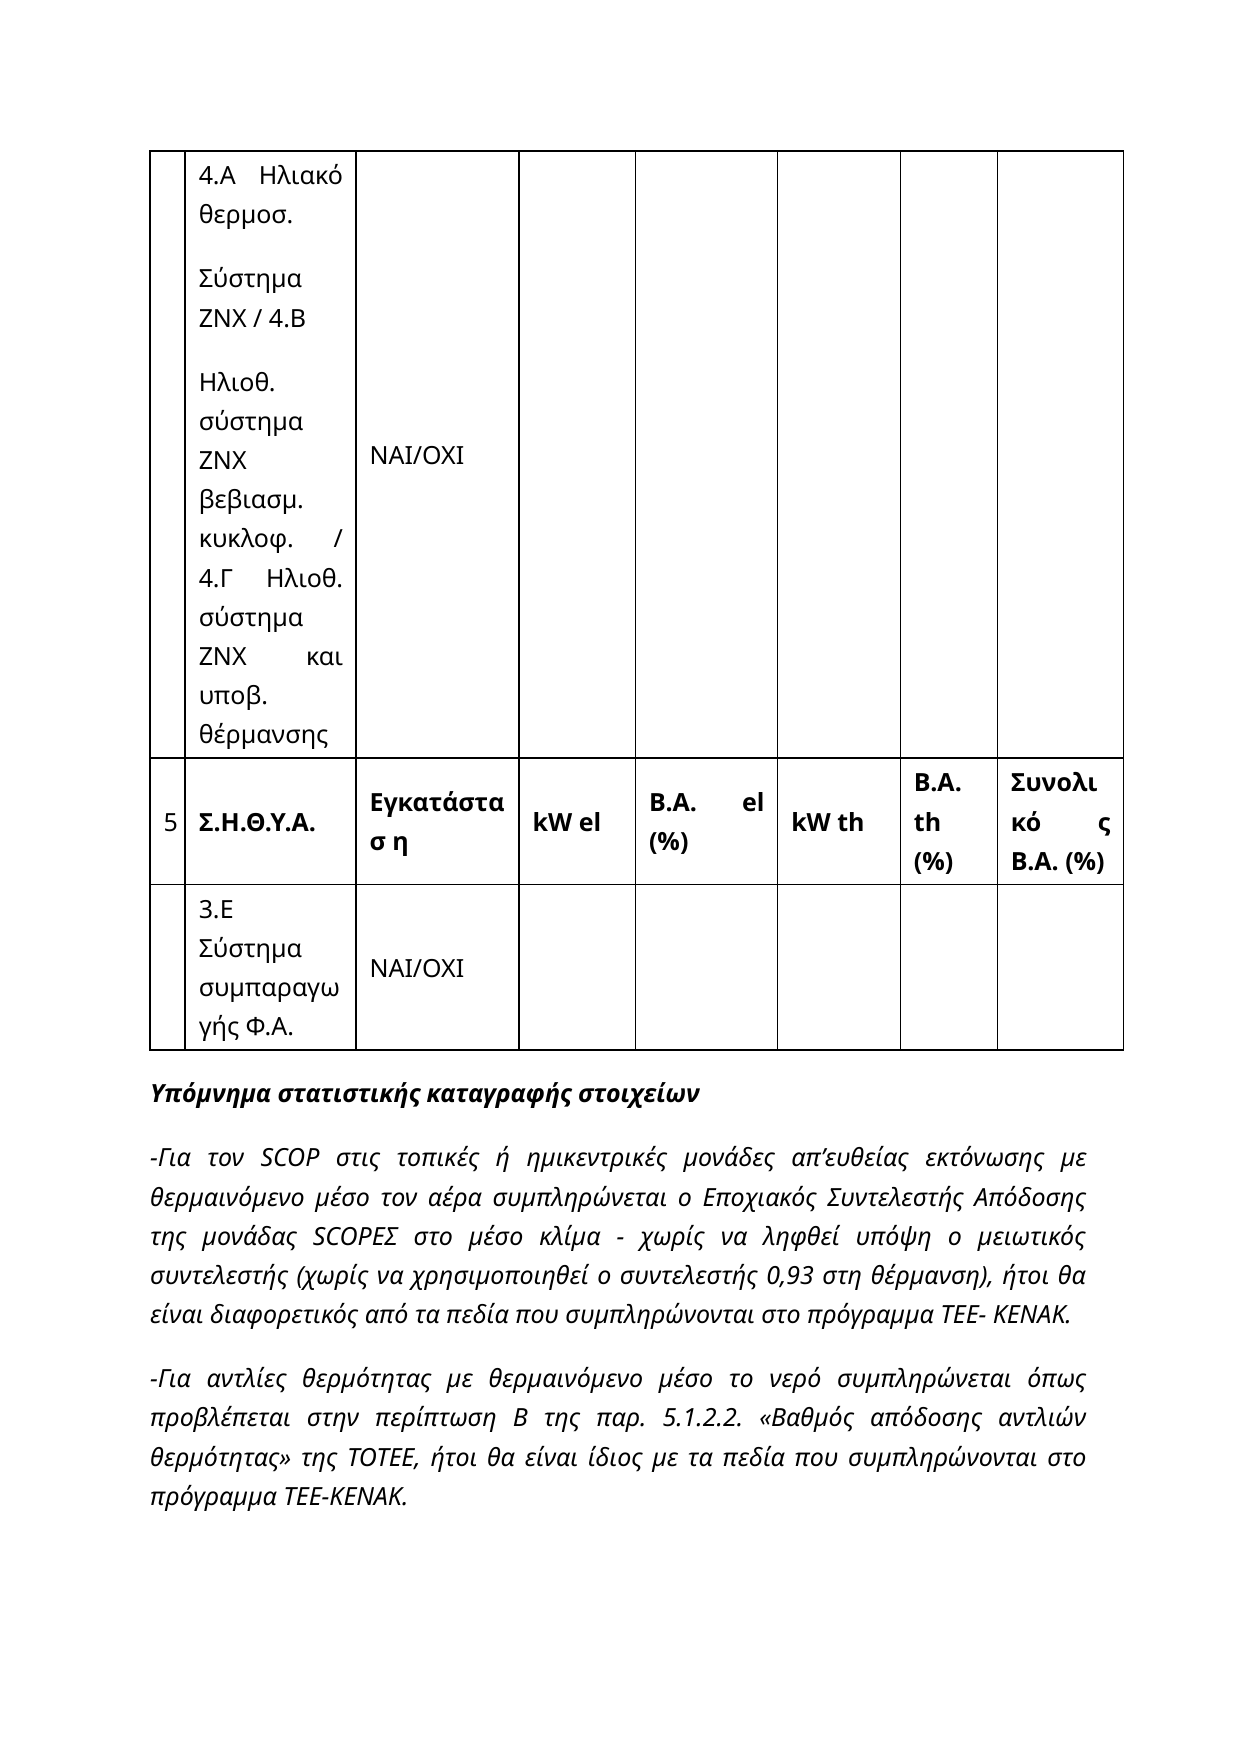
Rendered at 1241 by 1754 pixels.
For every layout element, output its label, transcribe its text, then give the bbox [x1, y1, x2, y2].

table_cell [520, 885, 635, 1049]
table_cell [520, 152, 635, 757]
table_cell Β.Α. th (%) [901, 759, 997, 884]
table_cell 4.Α Ηλιακό θερμοσ. Σύστημα ΖΝΧ / 4.Β Ηλιoθ. σύστημα ΖΝΧ βεβιασμ. κυκλοφ. / 4.Γ Ηλιoθ. σύστημα ΖΝΧ και υποβ. θέρμανσης [186, 152, 355, 757]
table_cell [901, 885, 997, 1049]
table_cell [998, 885, 1123, 1049]
table_cell 5 [151, 759, 184, 884]
table_cell Β.Α. el (%) [636, 759, 777, 884]
table_cell kW th [778, 759, 900, 884]
table_cell [778, 152, 900, 757]
table_cell ΝΑΙ/ΟΧΙ [357, 885, 518, 1049]
table_cell [151, 885, 184, 1049]
table_cell ΝΑΙ/ΟΧΙ [357, 152, 518, 757]
text Υπόμνημα στατιστικής καταγραφής στοιχείων [150, 1076, 1090, 1110]
table_cell Εγκατάστασ η [357, 759, 518, 884]
table_cell kW el [520, 759, 635, 884]
text -Για αντλίες θερμότητας με θερμαινόμενο μέσο το νερό συμπληρώνεται όπως προβλέπεται στην περίπτωση Β της παρ. 5.1.2.2. «Βαθμός απόδοσης αντλιών θερμότητας» της ΤΟΤΕΕ, ήτοι θα είναι ίδιος με τα πεδία που συμπληρώνονται στο πρόγραμμα ΤΕΕ-ΚΕΝΑΚ. [150, 1361, 1090, 1512]
table_cell [778, 885, 900, 1049]
table_cell [636, 152, 777, 757]
table_cell Σ.Η.Θ.Υ.Α. [186, 759, 355, 884]
table_cell [151, 152, 184, 757]
text -Για τον SCOP στις τοπικές ή ημικεντρικές μονάδες απ’ευθείας εκτόνωσης με θερμαινόμενο μέσο τον αέρα συμπληρώνεται ο Εποχιακός Συντελεστής Απόδοσης της μονάδας SCOPΕΣ στο μέσο κλίμα - χωρίς να ληφθεί υπόψη ο μειωτικός συντελεστής (χωρίς να χρησιμοποιηθεί ο συντελεστής 0,93 στη θέρμανση), ήτοι θα είναι διαφορετικός από τα πεδία που συμπληρώνονται στο πρόγραμμα ΤΕΕ- ΚΕΝΑΚ. [150, 1140, 1090, 1331]
table_cell 3.Ε Σύστημα συμπαραγωγής Φ.Α. [186, 885, 355, 1049]
table_cell [901, 152, 997, 757]
table_cell [998, 152, 1123, 757]
table_cell [636, 885, 777, 1049]
table_cell Συνολικό ς Β.Α. (%) [998, 759, 1123, 884]
